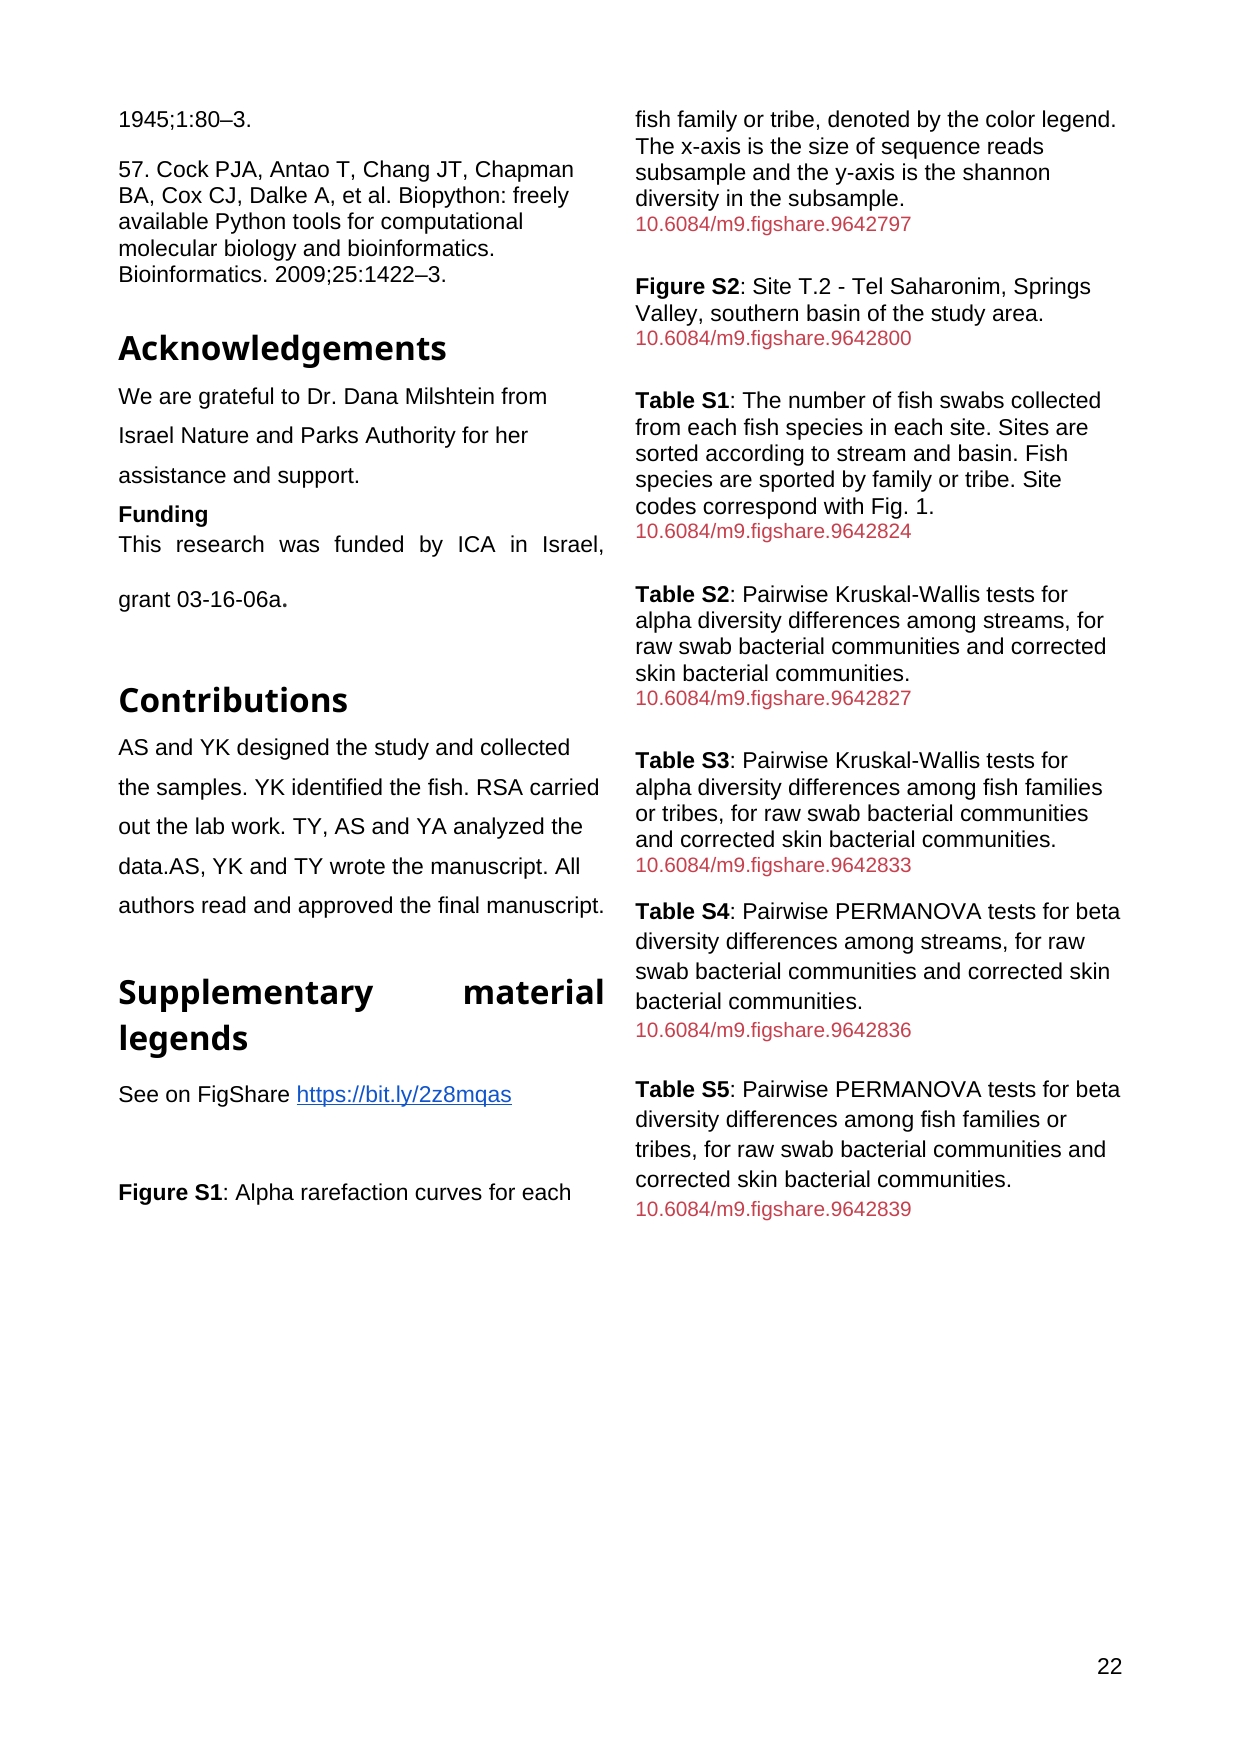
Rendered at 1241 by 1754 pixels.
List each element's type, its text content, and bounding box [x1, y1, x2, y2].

text Figure S2: Site T.2 - Tel Saharonim, Springs Valley, southern basin of the study area. 10.6084/m9.figshare.9642800 [635, 273, 1122, 350]
subtitle Contributions [118, 676, 605, 722]
text This research was funded by ICA in Israel, grant 03-16-06a. [118, 531, 605, 615]
text fish family or tribe, denoted by the color legend. The x-axis is the size of sequence reads subsample and the y-axis is the shannon diversity in the subsample. 10.6084/m9.figshare.9642797 [635, 106, 1122, 236]
subtitle Acknowledgements [118, 325, 605, 370]
text See on FigShare https://bit.ly/2z8mqas [118, 1081, 605, 1107]
text Table S1: The number of fish swabs collected from each fish species in each site. Sites are sorted according to stream and basin. Fish species are sported by family or tribe. Site codes correspond with Fig. 1. 10.6084/m9.figshare.9642824 [635, 387, 1122, 543]
text Table S4: Pairwise PERMANOVA tests for beta diversity differences among streams, for raw swab bacterial communities and corrected skin bacterial communities. 10.6084/m9.figshare.9642836 [635, 898, 1122, 1042]
text 57. Cock PJA, Antao T, Chang JT, Chapman BA, Cox CJ, Dalke A, et al. Biopython: freely available Python tools for computational molecular biology and bioinformatics. Bioinformatics. 2009;25:1422–3. [118, 156, 605, 287]
text We are grateful to Dr. Dana Milshtein from Israel Nature and Parks Authority for her assistance and support. [118, 383, 605, 488]
text 1945;1:80–3. [118, 106, 605, 133]
text AS and YK designed the study and collected the samples. YK identified the fish. RSA carried out the lab work. TY, AS and YA analyzed the data.AS, YK and TY wrote the manuscript. All authors read and approved the final manuscript. [118, 734, 605, 918]
text Table S3: Pairwise Kruskal-Wallis tests for alpha diversity differences among fish families or tribes, for raw swab bacterial communities and corrected skin bacterial communities. 10.6084/m9.figshare.9642833 [635, 747, 1122, 877]
text Funding [118, 501, 605, 527]
text Figure S1: Alpha rarefaction curves for each [118, 1179, 605, 1205]
text Table S2: Pairwise Kruskal-Wallis tests for alpha diversity differences among streams, for raw swab bacterial communities and corrected skin bacterial communities. 10.6084/m9.figshare.9642827 [635, 581, 1122, 710]
subtitle Supplementary material legends [118, 969, 605, 1060]
text Table S5: Pairwise PERMANOVA tests for beta diversity differences among fish families or tribes, for raw swab bacterial communities and corrected skin bacterial communities. 10.6084/m9.figshare.9642839 [635, 1076, 1122, 1220]
